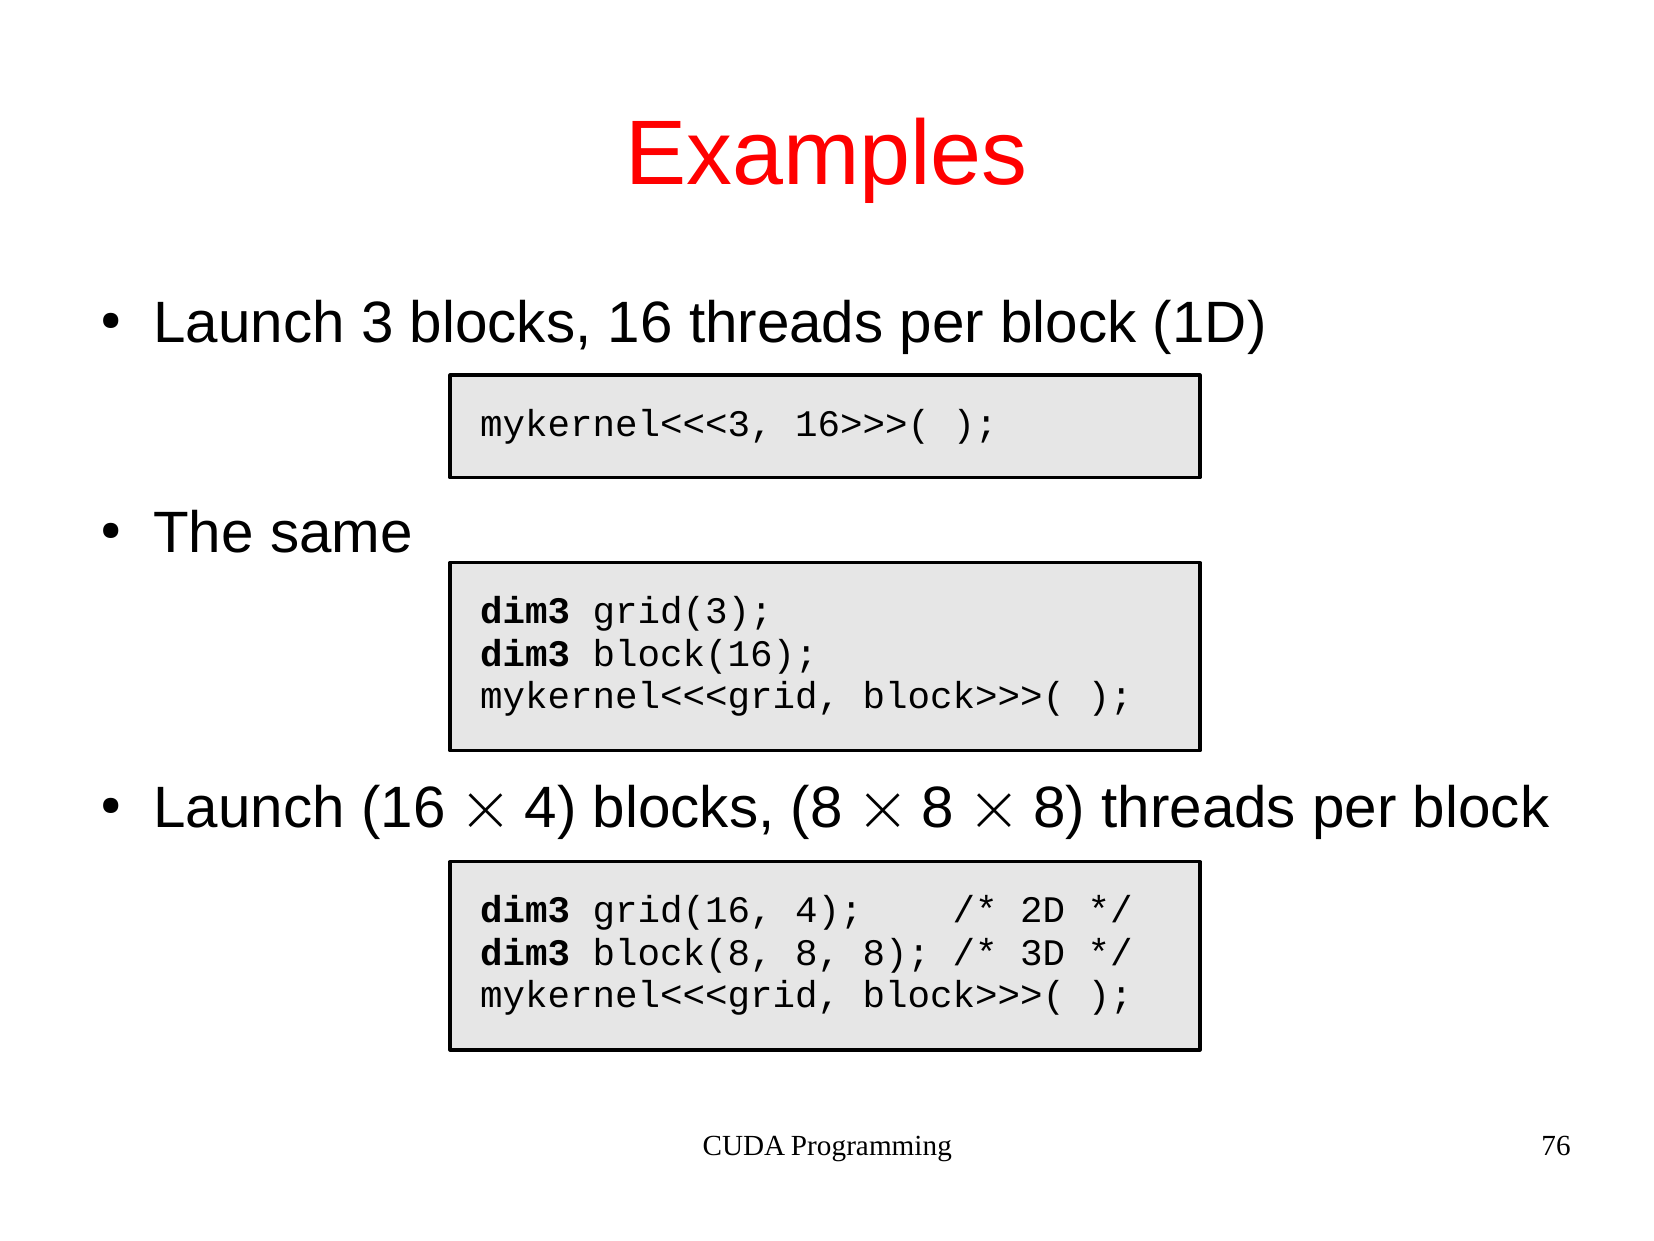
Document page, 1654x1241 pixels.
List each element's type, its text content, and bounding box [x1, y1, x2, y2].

title Examples [82, 49, 1571, 257]
text_box dim3 grid(16, 4); /* 2D */ dim3 block(8, 8, 8); /* 3D */ mykernel<<<grid, block>>>( ); [450, 861, 1201, 1051]
text_box mykernel<<<3, 16>>>( ); [450, 375, 1201, 478]
text_box dim3 grid(3); dim3 block(16); mykernel<<<grid, block>>>( ); [450, 562, 1201, 751]
list Launch 3 blocks, 16 threads per block (1D) The same Launch (16 ´ 4) blocks, (8 ´ 8 ´ 8) threads per block [82, 290, 1571, 1109]
